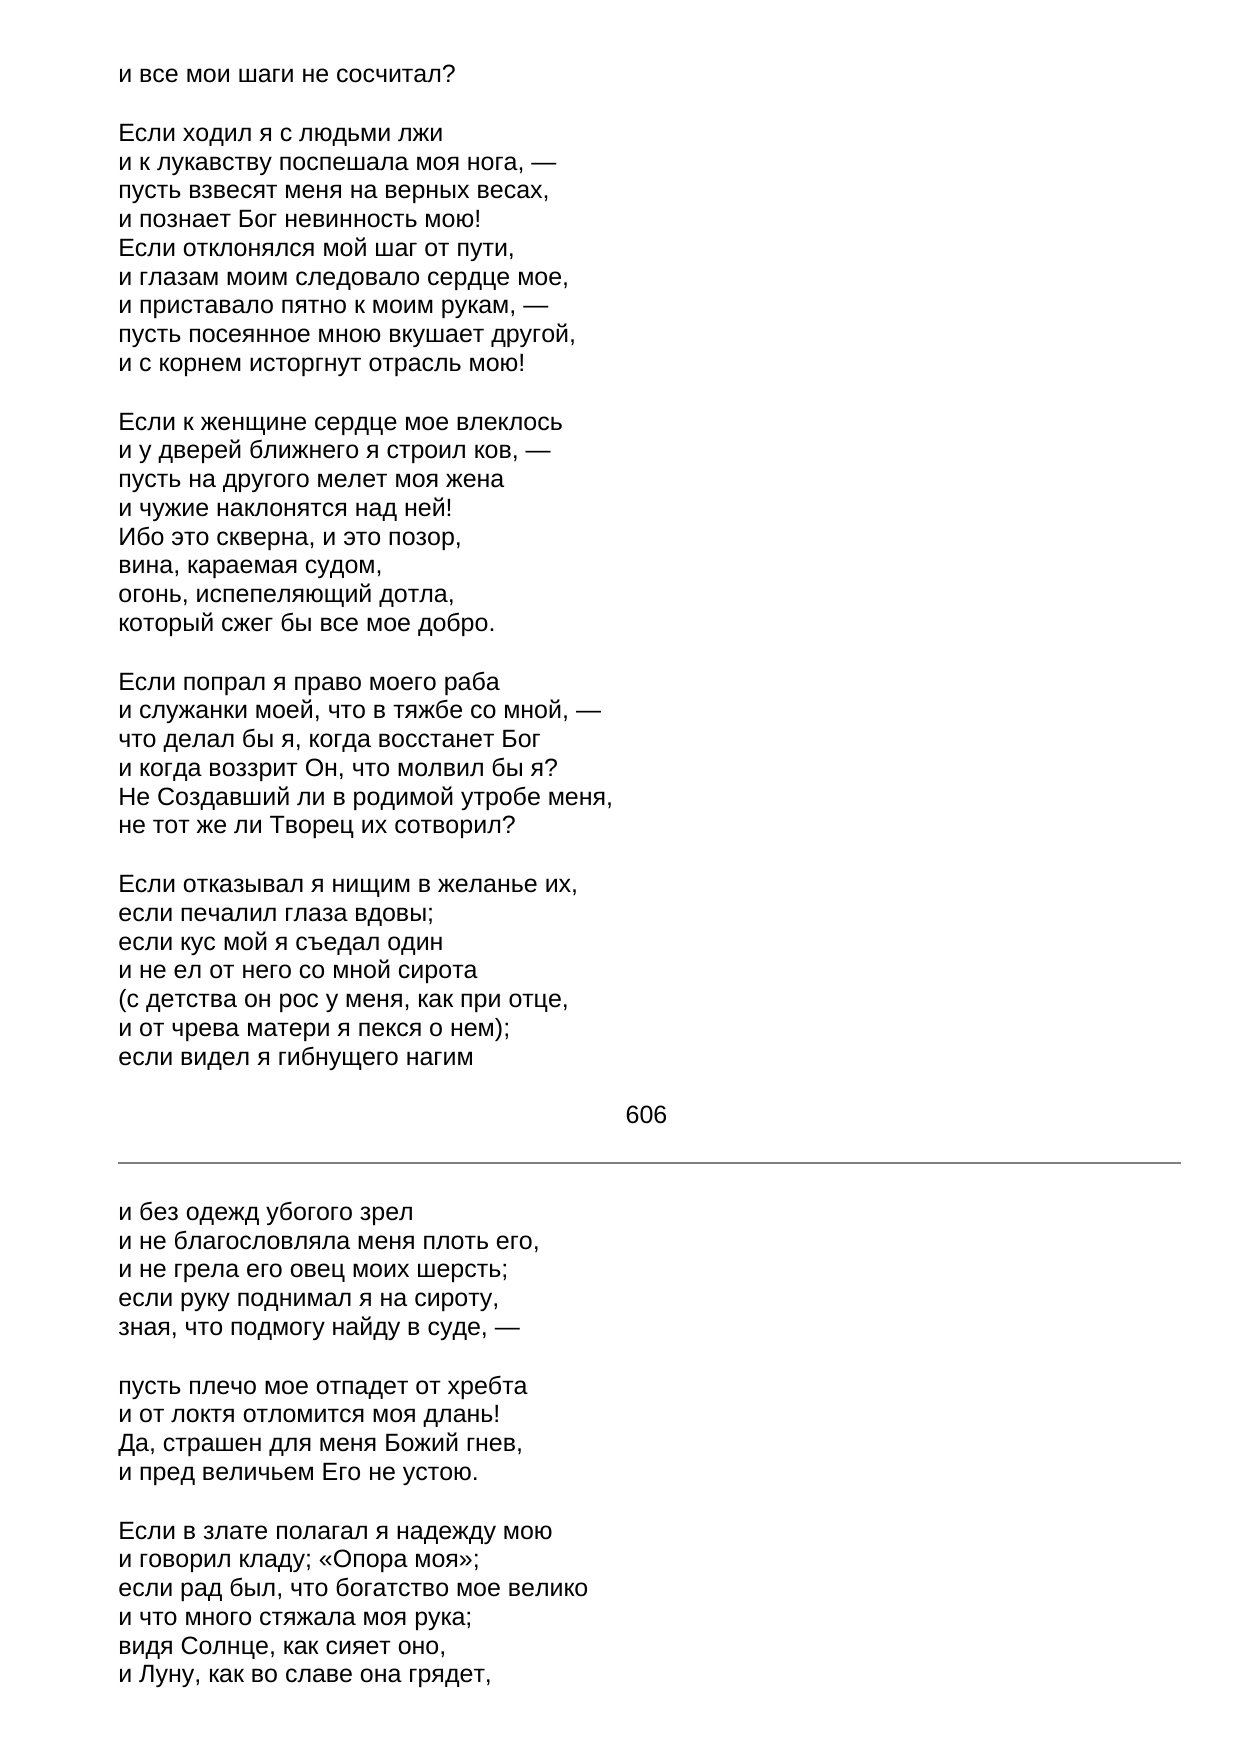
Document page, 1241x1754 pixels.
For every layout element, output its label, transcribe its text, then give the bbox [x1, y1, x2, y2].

text 606 [118, 1100, 1181, 1128]
table_header и без одежд убогого зрел и не благословляла меня плоть его, и не грела его овец моих шерсть; если руку поднимал я на сироту, зная, что подмогу найду в суде, — пусть плечо мое отпадет от хребта и от локтя отломится моя длань! Да, страшен для меня Божий гнев, и пред величьем Его не устою. Если в злате полагал я надежду мою и говорил кладу; «Опора моя»; если рад был, что богатство мое велико и что много стяжала моя рука; видя Солнце, как сияет оно, и Луну, как во славе она грядет, [118, 1197, 624, 1688]
table_header и все мои шаги не сосчитал? Если ходил я с людьми лжи и к лукавству поспешала моя нога, — пусть взвесят меня на верных весах, и познает Бог невинность мою! Если отклонялся мой шаг от пути, и глазам моим следовало сердце мое, и приставало пятно к моим рукам, — пусть посеянное мною вкушает другой, и с корнем исторгнут отрасль мою! Если к женщине сердце мое влеклось и у дверей ближнего я строил ков, — пусть на другого мелет моя жена и чужие наклонятся над ней! Ибо это скверна, и это позор, вина, караемая судом, огонь, испепеляющий дотла, который сжег бы все мое добро. Если попрал я право моего раба и служанки моей, что в тяжбе со мной, — что делал бы я, когда восстанет Бог и когда воззрит Он, что молвил бы я? Не Создавший ли в родимой утробе меня, не тот же ли Творец их сотворил? Если отказывал я нищим в желанье их, если печалил глаза вдовы; если кус мой я съедал один и не ел от него со мной сирота (с детства он рос у меня, как при отце, и от чрева матери я пекся о нем); если видел я гибнущего нагим [118, 59, 645, 1100]
